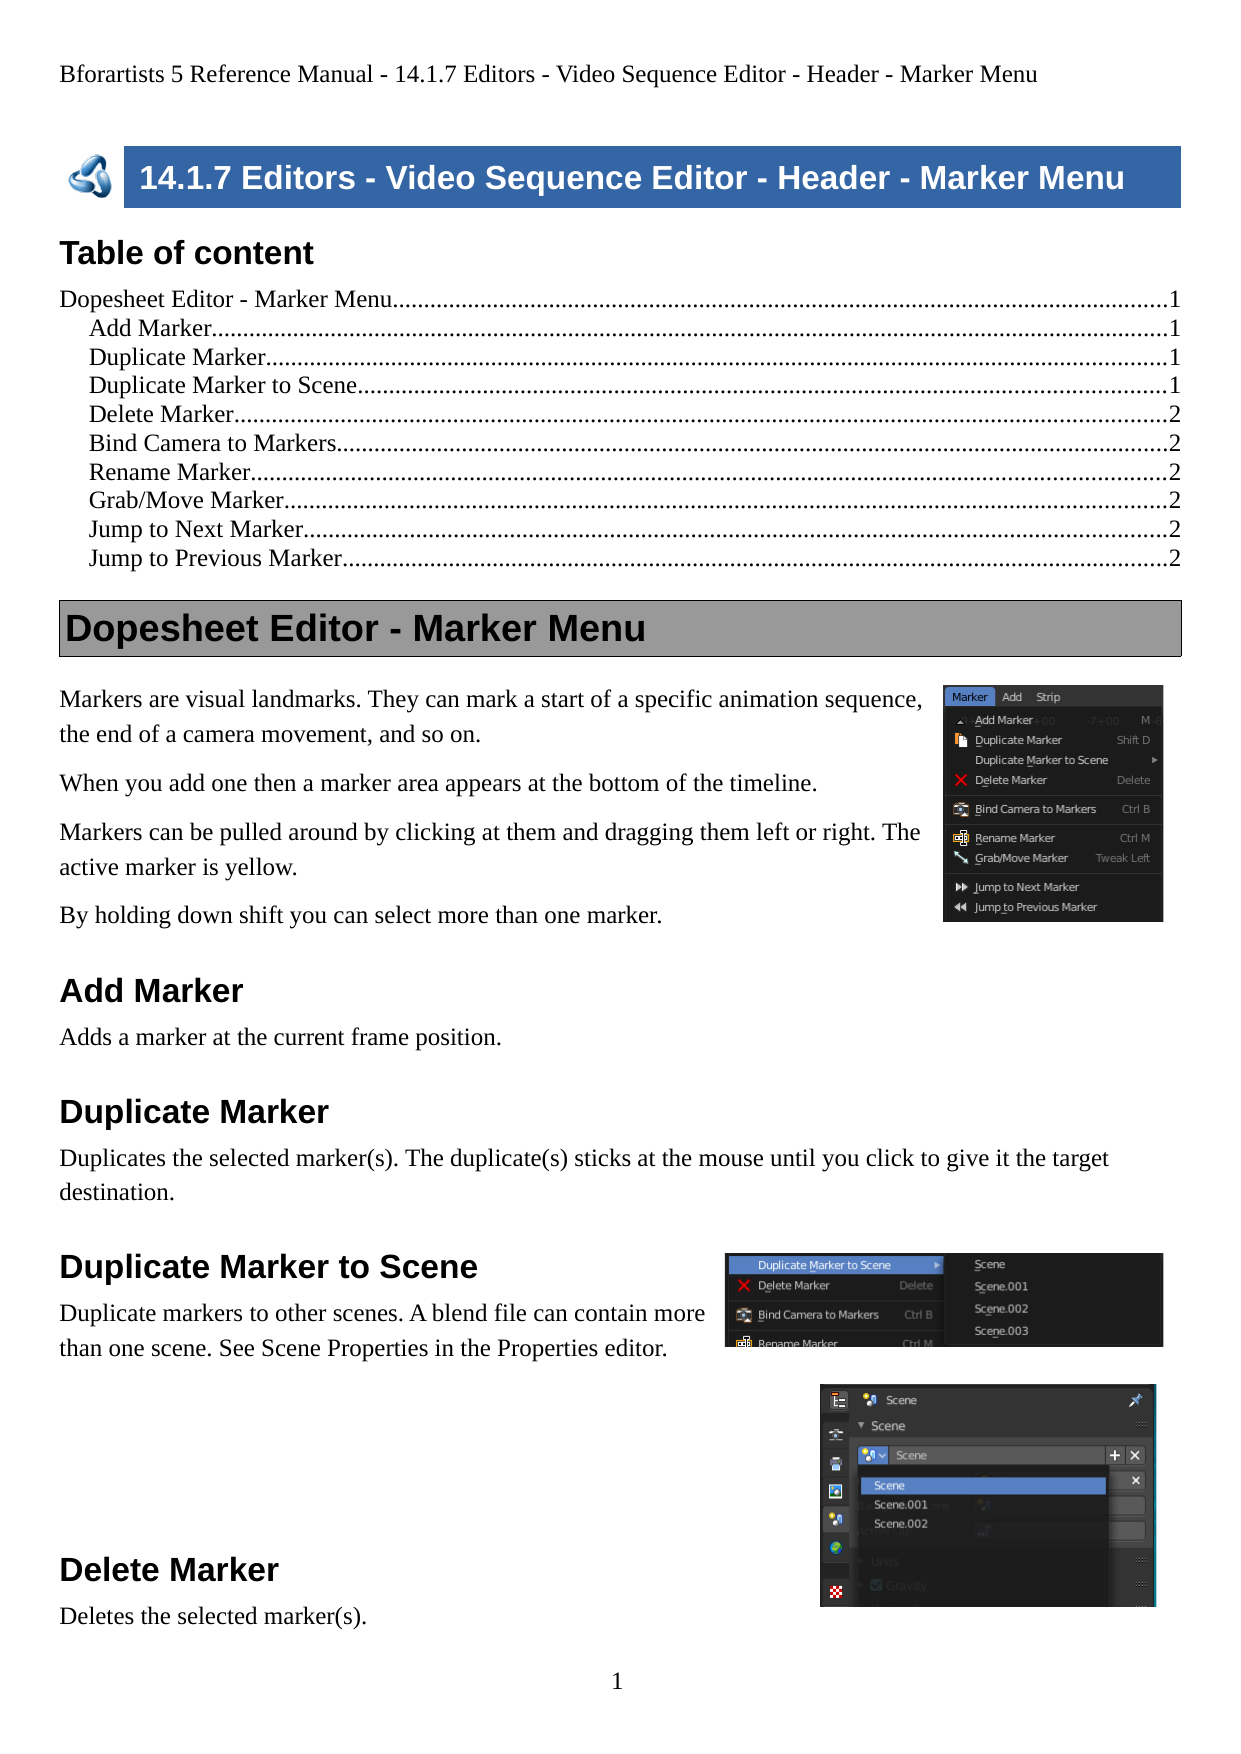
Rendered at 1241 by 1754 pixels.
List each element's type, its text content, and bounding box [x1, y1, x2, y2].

text Jump to Next Marker 2 [88, 514, 1181, 543]
text Duplicate Marker to Scene 1 [88, 370, 1181, 399]
text Bind Camera to Markers 2 [88, 428, 1181, 457]
subtitle Duplicate Marker to Scene [59, 1247, 1181, 1286]
text Rename Marker 2 [88, 457, 1181, 485]
text Duplicate Marker 1 [88, 342, 1181, 370]
table_header [59, 146, 124, 208]
picture [820, 1384, 1157, 1607]
text Dopesheet Editor - Marker Menu 1 [59, 284, 1181, 313]
text Deletes the selected marker(s). [59, 1601, 1181, 1630]
text Duplicate markers to other scenes. A blend file can contain more than one scene. See Scene Properties in the Properties editor. [59, 1298, 1181, 1361]
text Jump to Previous Marker 2 [88, 543, 1181, 572]
text Duplicates the selected marker(s). The duplicate(s) sticks at the mouse until you click to give it the target destination. [59, 1143, 1181, 1206]
picture [943, 685, 1164, 922]
subtitle Duplicate Marker [59, 1092, 1181, 1130]
subtitle Table of content [59, 233, 1181, 272]
picture [65, 152, 114, 201]
text Markers are visual landmarks. They can mark a start of a specific animation sequence, the end of a camera movement, and so on. [59, 684, 1181, 748]
subtitle Delete Marker [59, 1550, 820, 1588]
text By holding down shift you can select more than one marker. [59, 901, 1181, 929]
table_header 14.1.7 Editors - Video Sequence Editor - Header - Marker Menu [124, 146, 1181, 208]
subtitle Add Marker [59, 971, 1181, 1009]
text Add Marker 1 [88, 313, 1181, 342]
text Markers can be pulled around by clicking at them and dragging them left or right. The active marker is yellow. [59, 817, 943, 880]
text When you add one then a marker area appears at the bottom of the timeline. [59, 768, 943, 797]
subtitle [1157, 1550, 1181, 1588]
table_header Dopesheet Editor - Marker Menu [60, 601, 1181, 656]
text Delete Marker 2 [88, 399, 1181, 428]
picture [724, 1253, 1164, 1347]
text Adds a marker at the current frame position. [59, 1022, 1181, 1050]
text Grab/Move Marker 2 [88, 485, 1181, 514]
